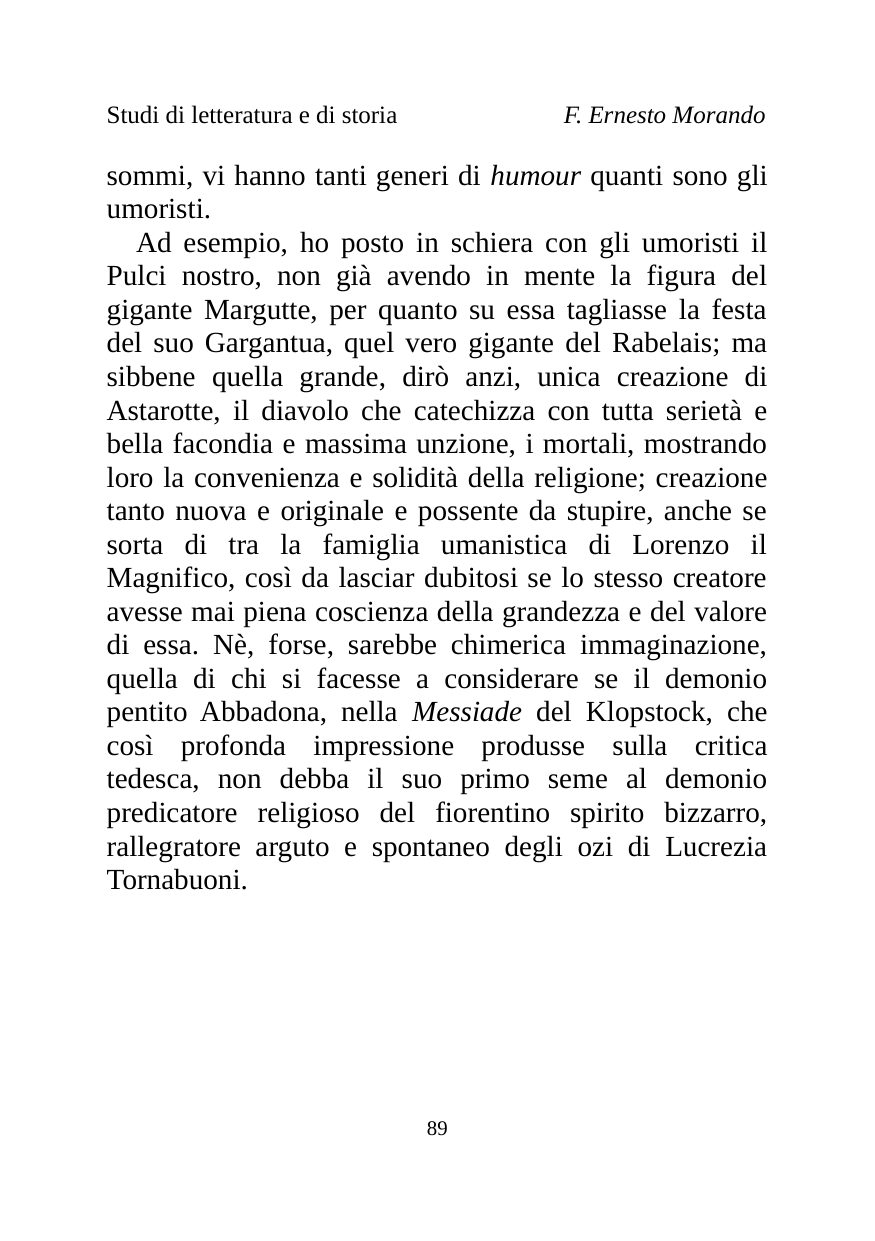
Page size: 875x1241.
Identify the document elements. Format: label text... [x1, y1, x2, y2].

text sommi, vi hanno tanti generi di humour quanti sono gli umoristi. [106, 158, 768, 225]
text Ad esempio, ho posto in schiera con gli umoristi il Pulci nostro, non già avendo in mente la figura del gigante Margutte, per quanto su essa tagliasse la festa del suo Gargantua, quel vero gigante del Rabelais; ma sibbene quella grande, dirò anzi, unica creazione di Astarotte, il diavolo che catechizza con tutta serietà e bella facondia e massima unzione, i mortali, mostrando loro la convenienza e solidità della religione; creazione tanto nuova e originale e possente da stupire, anche se sorta di tra la famiglia umanistica di Lorenzo il Magnifico, così da lasciar dubitosi se lo stesso creatore avesse mai piena coscienza della grandezza e del valore di essa. Nè, forse, sarebbe chimerica immaginazione, quella di chi si facesse a considerare se il demonio pentito Abbadona, nella Messiade del Klopstock, che così profonda impressione produsse sulla critica tedesca, non debba il suo primo seme al demonio predicatore religioso del fiorentino spirito bizzarro, rallegratore arguto e spontaneo degli ozi di Lucrezia Tornabuoni. [106, 225, 768, 896]
